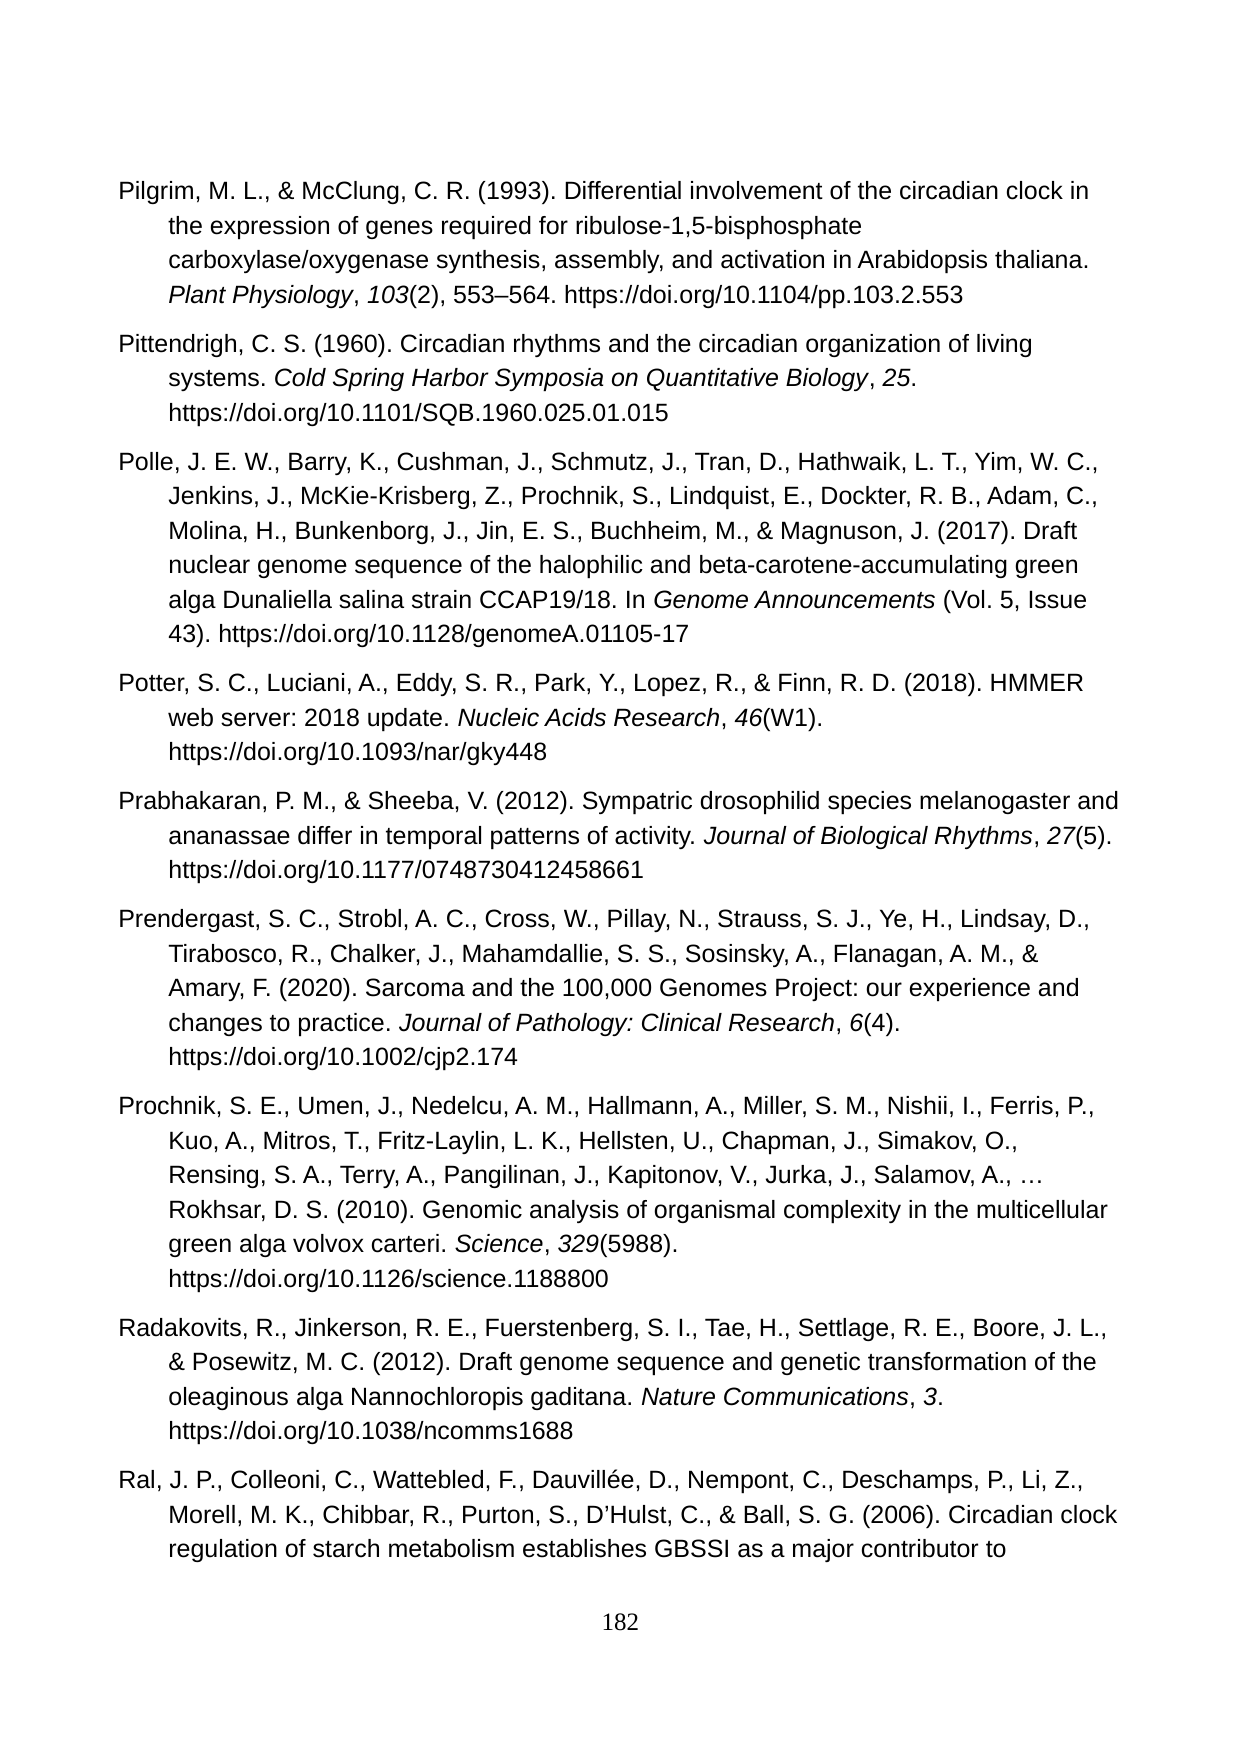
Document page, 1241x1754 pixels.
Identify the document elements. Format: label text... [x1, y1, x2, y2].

text Pittendrigh, C. S. (1960). Circadian rhythms and the circadian organization of living systems. Cold Spring Harbor Symposia on Quantitative Biology, 25. https://doi.org/10.1101/SQB.1960.025.01.015 [118, 329, 1122, 427]
text Prochnik, S. E., Umen, J., Nedelcu, A. M., Hallmann, A., Miller, S. M., Nishii, I., Ferris, P., Kuo, A., Mitros, T., Fritz-Laylin, L. K., Hellsten, U., Chapman, J., Simakov, O., Rensing, S. A., Terry, A., Pangilinan, J., Kapitonov, V., Jurka, J., Salamov, A., … Rokhsar, D. S. (2010). Genomic analysis of organismal complexity in the multicellular green alga volvox carteri. Science, 329(5988). https://doi.org/10.1126/science.1188800 [118, 1091, 1122, 1292]
text Potter, S. C., Luciani, A., Eddy, S. R., Park, Y., Lopez, R., & Finn, R. D. (2018). HMMER web server: 2018 update. Nucleic Acids Research, 46(W1). https://doi.org/10.1093/nar/gky448 [118, 668, 1122, 766]
text Pilgrim, M. L., & McClung, C. R. (1993). Differential involvement of the circadian clock in the expression of genes required for ribulose-1,5-bisphosphate carboxylase/oxygenase synthesis, assembly, and activation in Arabidopsis thaliana. Plant Physiology, 103(2), 553–564. https://doi.org/10.1104/pp.103.2.553 [118, 176, 1122, 308]
text Ral, J. P., Colleoni, C., Wattebled, F., Dauvillée, D., Nempont, C., Deschamps, P., Li, Z., Morell, M. K., Chibbar, R., Purton, S., D’Hulst, C., & Ball, S. G. (2006). Circadian clock regulation of starch metabolism establishes GBSSI as a major contributor to [118, 1465, 1122, 1563]
text Prendergast, S. C., Strobl, A. C., Cross, W., Pillay, N., Strauss, S. J., Ye, H., Lindsay, D., Tirabosco, R., Chalker, J., Mahamdallie, S. S., Sosinsky, A., Flanagan, A. M., & Amary, F. (2020). Sarcoma and the 100,000 Genomes Project: our experience and changes to practice. Journal of Pathology: Clinical Research, 6(4). https://doi.org/10.1002/cjp2.174 [118, 904, 1122, 1071]
text Radakovits, R., Jinkerson, R. E., Fuerstenberg, S. I., Tae, H., Settlage, R. E., Boore, J. L., & Posewitz, M. C. (2012). Draft genome sequence and genetic transformation of the oleaginous alga Nannochloropis gaditana. Nature Communications, 3. https://doi.org/10.1038/ncomms1688 [118, 1313, 1122, 1445]
text Polle, J. E. W., Barry, K., Cushman, J., Schmutz, J., Tran, D., Hathwaik, L. T., Yim, W. C., Jenkins, J., McKie-Krisberg, Z., Prochnik, S., Lindquist, E., Dockter, R. B., Adam, C., Molina, H., Bunkenborg, J., Jin, E. S., Buchheim, M., & Magnuson, J. (2017). Draft nuclear genome sequence of the halophilic and beta-carotene-accumulating green alga Dunaliella salina strain CCAP19/18. In Genome Announcements (Vol. 5, Issue 43). https://doi.org/10.1128/genomeA.01105-17 [118, 447, 1122, 648]
text Prabhakaran, P. M., & Sheeba, V. (2012). Sympatric drosophilid species melanogaster and ananassae differ in temporal patterns of activity. Journal of Biological Rhythms, 27(5). https://doi.org/10.1177/0748730412458661 [118, 786, 1122, 884]
